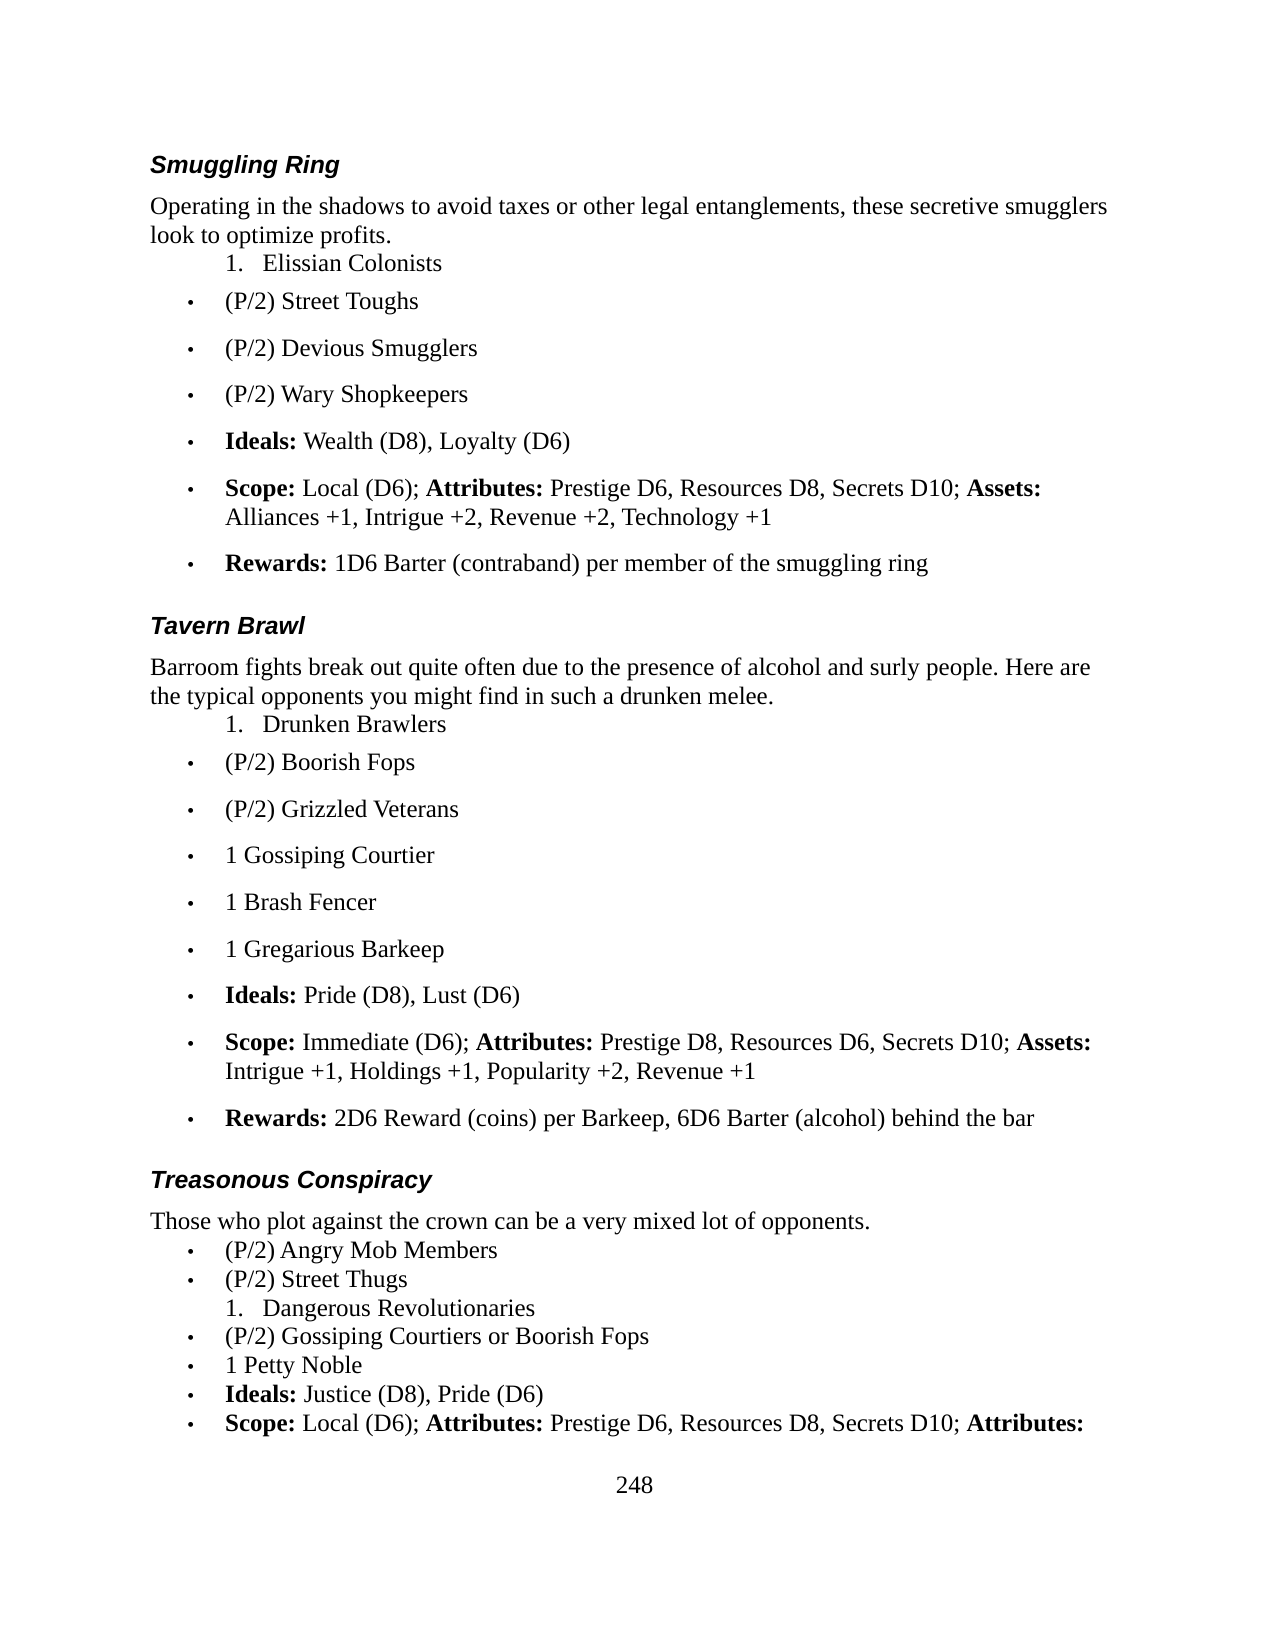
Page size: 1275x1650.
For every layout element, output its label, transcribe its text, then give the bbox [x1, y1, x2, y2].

list Rewards: 1D6 Barter (contraband) per member of the smuggling ring [187, 548, 1125, 577]
list 1 Petty Noble [187, 1350, 1125, 1379]
list (P/2) Street Thugs [187, 1264, 1125, 1293]
list (P/2) Street Toughs [187, 286, 1125, 315]
list Ideals: Justice (D8), Pride (D6) [187, 1379, 1125, 1408]
list 1 Brash Fencer [187, 887, 1125, 916]
list Rewards: 2D6 Reward (coins) per Barkeep, 6D6 Barter (alcohol) behind the bar [187, 1103, 1125, 1131]
text Barroom fights break out quite often due to the presence of alcohol and surly people. Here are the typical opponents you might find in such a drunken melee. [150, 652, 1125, 709]
list Scope: Local (D6); Attributes: Prestige D6, Resources D8, Secrets D10; Attributes: [187, 1408, 1125, 1436]
list Ideals: Wealth (D8), Loyalty (D6) [187, 426, 1125, 455]
list (P/2) Grizzled Veterans [187, 794, 1125, 823]
subtitle Tavern Brawl [150, 611, 1125, 639]
list Elissian Colonists [225, 248, 1125, 277]
list 1 Gossiping Courtier [187, 841, 1125, 869]
list Scope: Local (D6); Attributes: Prestige D6, Resources D8, Secrets D10; Assets: Alliances +1, Intrigue +2, Revenue +2, Technology +1 [187, 473, 1125, 530]
list (P/2) Wary Shopkeepers [187, 379, 1125, 408]
list Ideals: Pride (D8), Lust (D6) [187, 981, 1125, 1009]
list (P/2) Boorish Fops [187, 747, 1125, 776]
subtitle Treasonous Conspiracy [150, 1165, 1125, 1194]
list 1 Gregarious Barkeep [187, 934, 1125, 963]
list Drunken Brawlers [225, 709, 1125, 738]
text Operating in the shadows to avoid taxes or other legal entanglements, these secretive smugglers look to optimize profits. [150, 191, 1125, 248]
subtitle Smuggling Ring [150, 150, 1125, 178]
list (P/2) Angry Mob Members [187, 1235, 1125, 1264]
list (P/2) Devious Smugglers [187, 333, 1125, 362]
list Scope: Immediate (D6); Attributes: Prestige D8, Resources D6, Secrets D10; Assets: Intrigue +1, Holdings +1, Popularity +2, Revenue +1 [187, 1027, 1125, 1085]
text Those who plot against the crown can be a very mixed lot of opponents. [150, 1206, 1125, 1235]
list (P/2) Gossiping Courtiers or Boorish Fops [187, 1321, 1125, 1350]
list Dangerous Revolutionaries [225, 1293, 1125, 1321]
